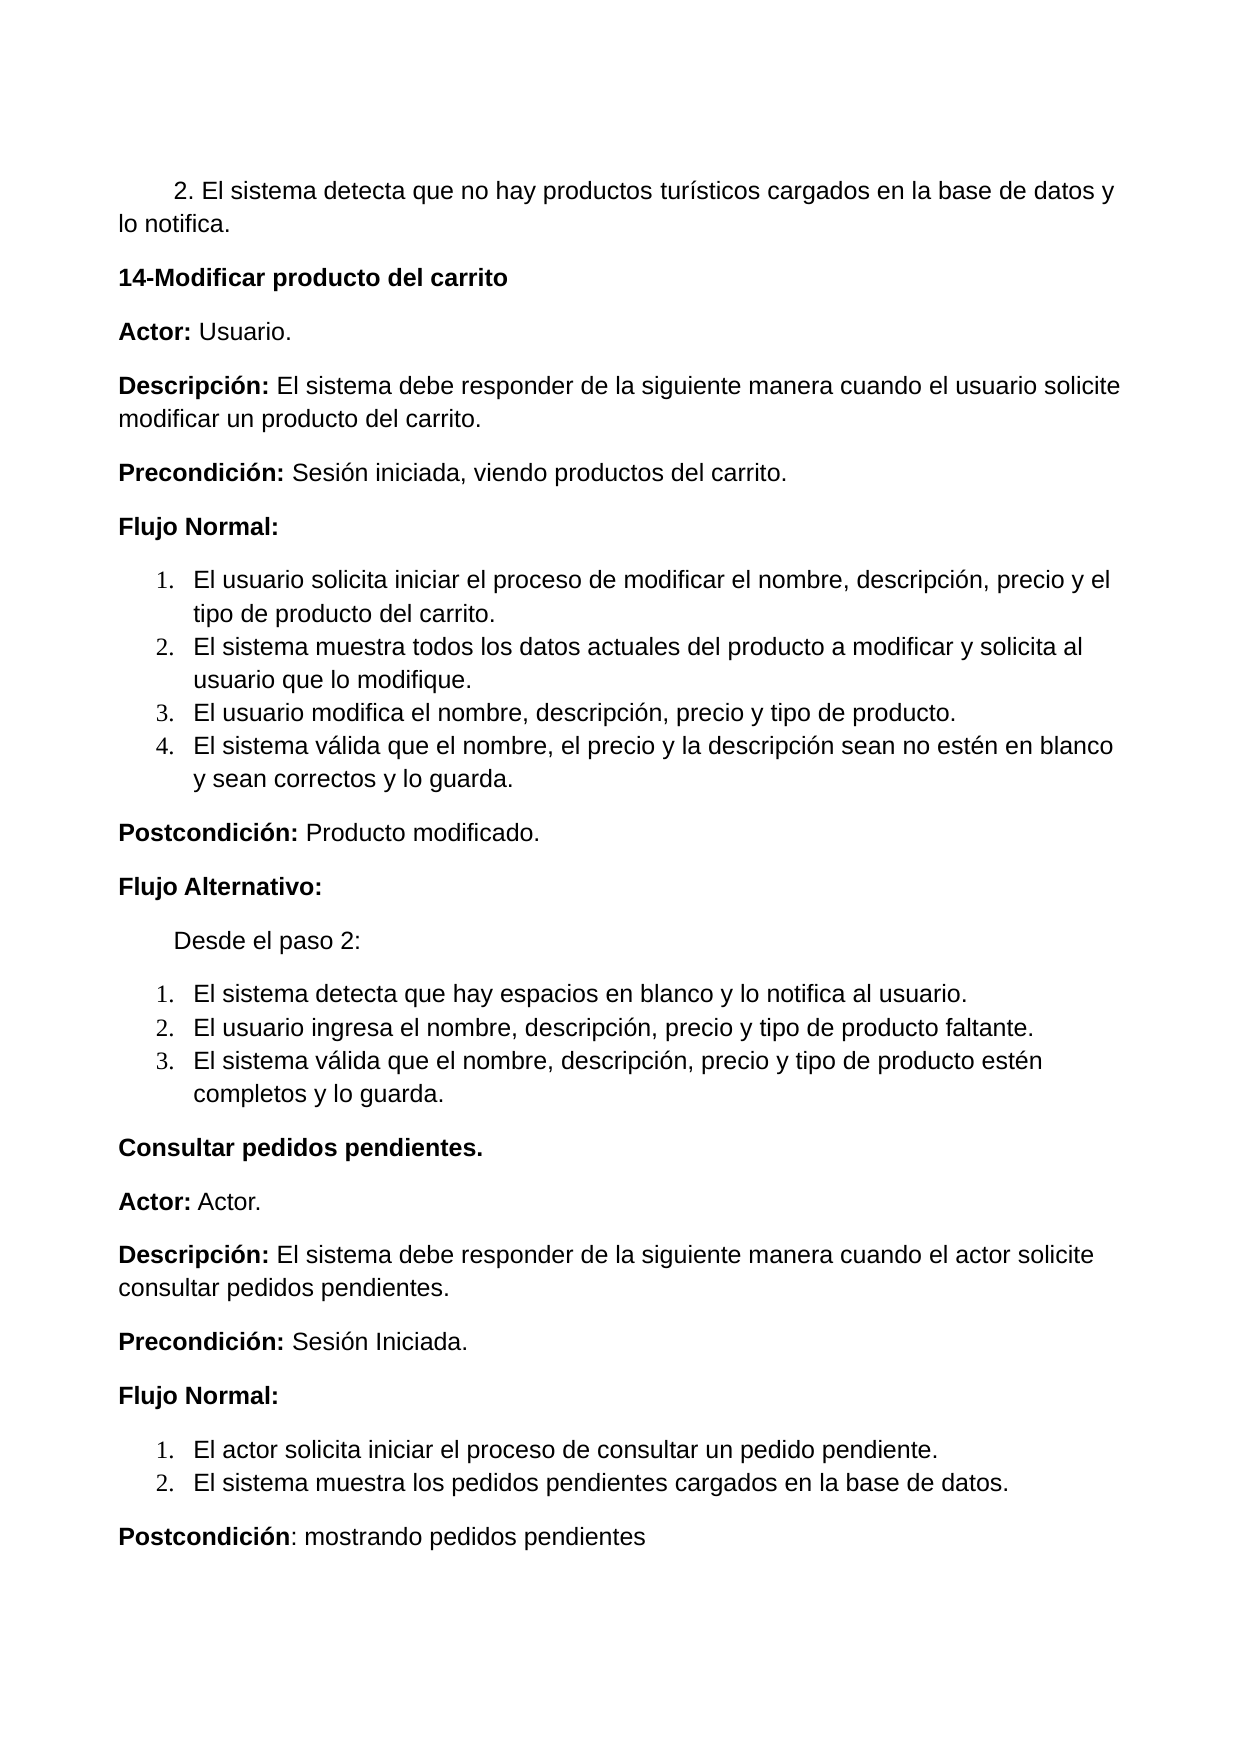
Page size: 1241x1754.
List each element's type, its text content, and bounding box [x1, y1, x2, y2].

text 2. El sistema detecta que no hay productos turísticos cargados en la base de datos y lo notifica. [118, 176, 1122, 238]
list El sistema válida que el nombre, descripción, precio y tipo de producto estén completos y lo guarda. [156, 1046, 1122, 1108]
list El sistema válida que el nombre, el precio y la descripción sean no estén en blanco y sean correctos y lo guarda. [156, 731, 1122, 793]
text Precondición: Sesión iniciada, viendo productos del carrito. [118, 458, 1122, 487]
text Actor: Actor. [118, 1187, 1122, 1215]
text Desde el paso 2: [118, 926, 1122, 954]
list El usuario ingresa el nombre, descripción, precio y tipo de producto faltante. [156, 1013, 1122, 1041]
list El actor solicita iniciar el proceso de consultar un pedido pendiente. [156, 1435, 1122, 1464]
text 14-Modificar producto del carrito [118, 263, 1122, 292]
list El sistema muestra los pedidos pendientes cargados en la base de datos. [156, 1468, 1122, 1497]
text Flujo Alternativo: [118, 872, 1122, 901]
text Descripción: El sistema debe responder de la siguiente manera cuando el usuario solicite modificar un producto del carrito. [118, 371, 1122, 433]
list El usuario modifica el nombre, descripción, precio y tipo de producto. [156, 698, 1122, 727]
text Flujo Normal: [118, 512, 1122, 540]
text Flujo Normal: [118, 1381, 1122, 1410]
list El usuario solicita iniciar el proceso de modificar el nombre, descripción, precio y el tipo de producto del carrito. [156, 566, 1122, 627]
text Postcondición: mostrando pedidos pendientes [118, 1522, 1122, 1551]
list El sistema muestra todos los datos actuales del producto a modificar y solicita al usuario que lo modifique. [156, 632, 1122, 693]
text Postcondición: Producto modificado. [118, 818, 1122, 847]
text Actor: Usuario. [118, 317, 1122, 346]
list El sistema detecta que hay espacios en blanco y lo notifica al usuario. [156, 979, 1122, 1008]
text Precondición: Sesión Iniciada. [118, 1327, 1122, 1356]
text Consultar pedidos pendientes. [118, 1133, 1122, 1161]
text Descripción: El sistema debe responder de la siguiente manera cuando el actor solicite consultar pedidos pendientes. [118, 1240, 1122, 1302]
